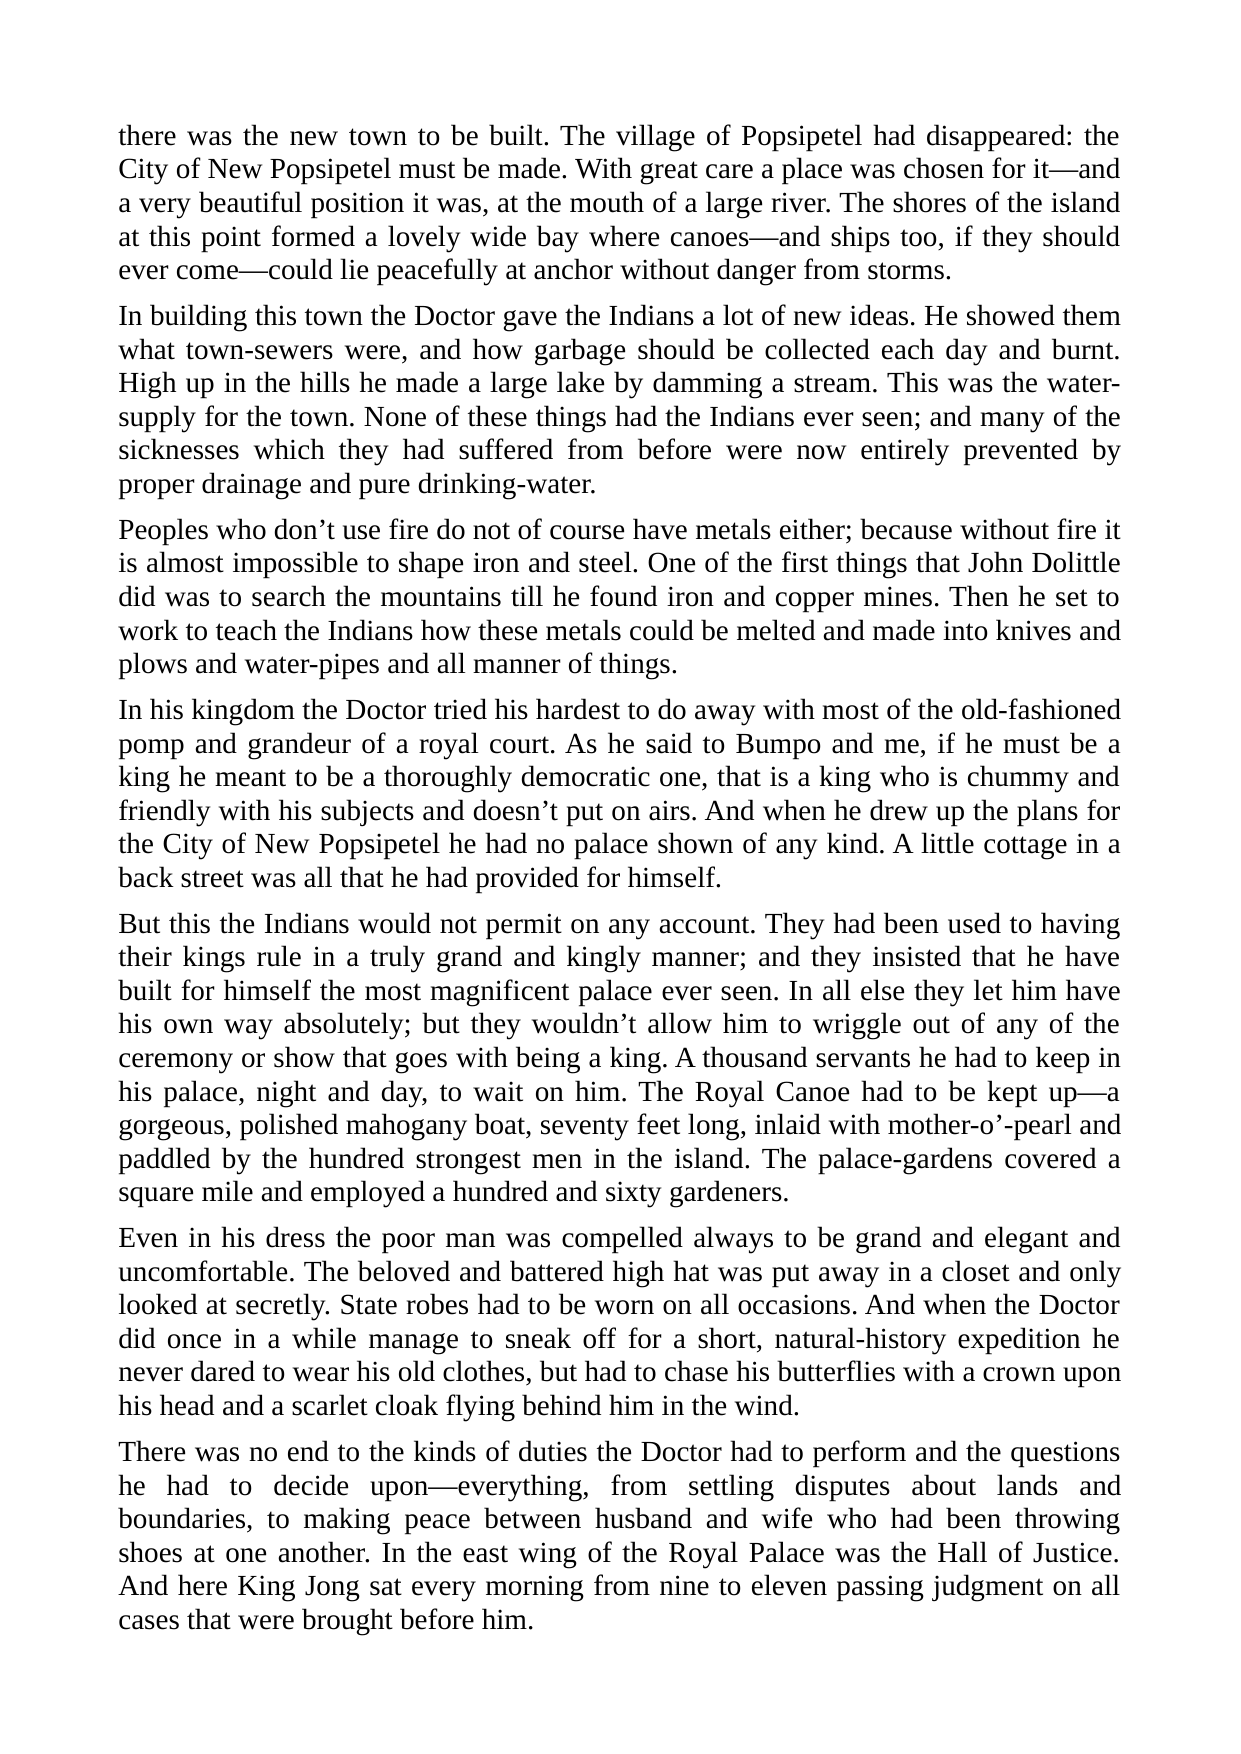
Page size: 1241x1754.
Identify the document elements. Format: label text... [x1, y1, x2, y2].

text In his kingdom the Doctor tried his hardest to do away with most of the old-fashioned pomp and grandeur of a royal court. As he said to Bumpo and me, if he must be a king he meant to be a thoroughly democratic one, that is a king who is chummy and friendly with his subjects and doesn’t put on airs. And when he drew up the plans for the City of New Popsipetel he had no palace shown of any kind. A little cottage in a back street was all that he had provided for himself. [118, 692, 1122, 893]
text Even in his dress the poor man was compelled always to be grand and elegant and uncomfortable. The beloved and battered high hat was put away in a closet and only looked at secretly. State robes had to be worn on all occasions. And when the Doctor did once in a while manage to sneak off for a short, natural-history expedition he never dared to wear his old clothes, but had to chase his butterflies with a crown upon his head and a scarlet cloak flying behind him in the wind. [118, 1220, 1122, 1422]
text There was no end to the kinds of duties the Doctor had to perform and the questions he had to decide upon—everything, from settling disputes about lands and boundaries, to making peace between husband and wife who had been throwing shoes at one another. In the east wing of the Royal Palace was the Hall of Justice. And here King Jong sat every morning from nine to eleven passing judgment on all cases that were brought before him. [118, 1434, 1122, 1635]
text there was the new town to be built. The village of Popsipetel had disappeared: the City of New Popsipetel must be made. With great care a place was chosen for it—and a very beautiful position it was, at the mouth of a large river. The shores of the island at this point formed a lovely wide bay where canoes—and ships too, if they should ever come—could lie peacefully at anchor without danger from storms. [118, 118, 1122, 286]
text In building this town the Doctor gave the Indians a lot of new ideas. He showed them what town-sewers were, and how garbage should be collected each day and burnt. High up in the hills he made a large lake by damming a stream. This was the water-supply for the town. None of these things had the Indians ever seen; and many of the sicknesses which they had suffered from before were now entirely prevented by proper drainage and pure drinking-water. [118, 298, 1122, 499]
text But this the Indians would not permit on any account. They had been used to having their kings rule in a truly grand and kingly manner; and they insisted that he have built for himself the most magnificent palace ever seen. In all else they let him have his own way absolutely; but they wouldn’t allow him to wriggle out of any of the ceremony or show that goes with being a king. A thousand servants he had to keep in his palace, night and day, to wait on him. The Royal Canoe had to be kept up—a gorgeous, polished mahogany boat, seventy feet long, inlaid with mother-o’-pearl and paddled by the hundred strongest men in the island. The palace-gardens covered a square mile and employed a hundred and sixty gardeners. [118, 906, 1122, 1208]
text Peoples who don’t use fire do not of course have metals either; because without fire it is almost impossible to shape iron and steel. One of the first things that John Dolittle did was to search the mountains till he found iron and copper mines. Then he set to work to teach the Indians how these metals could be melted and made into knives and plows and water-pipes and all manner of things. [118, 512, 1122, 680]
